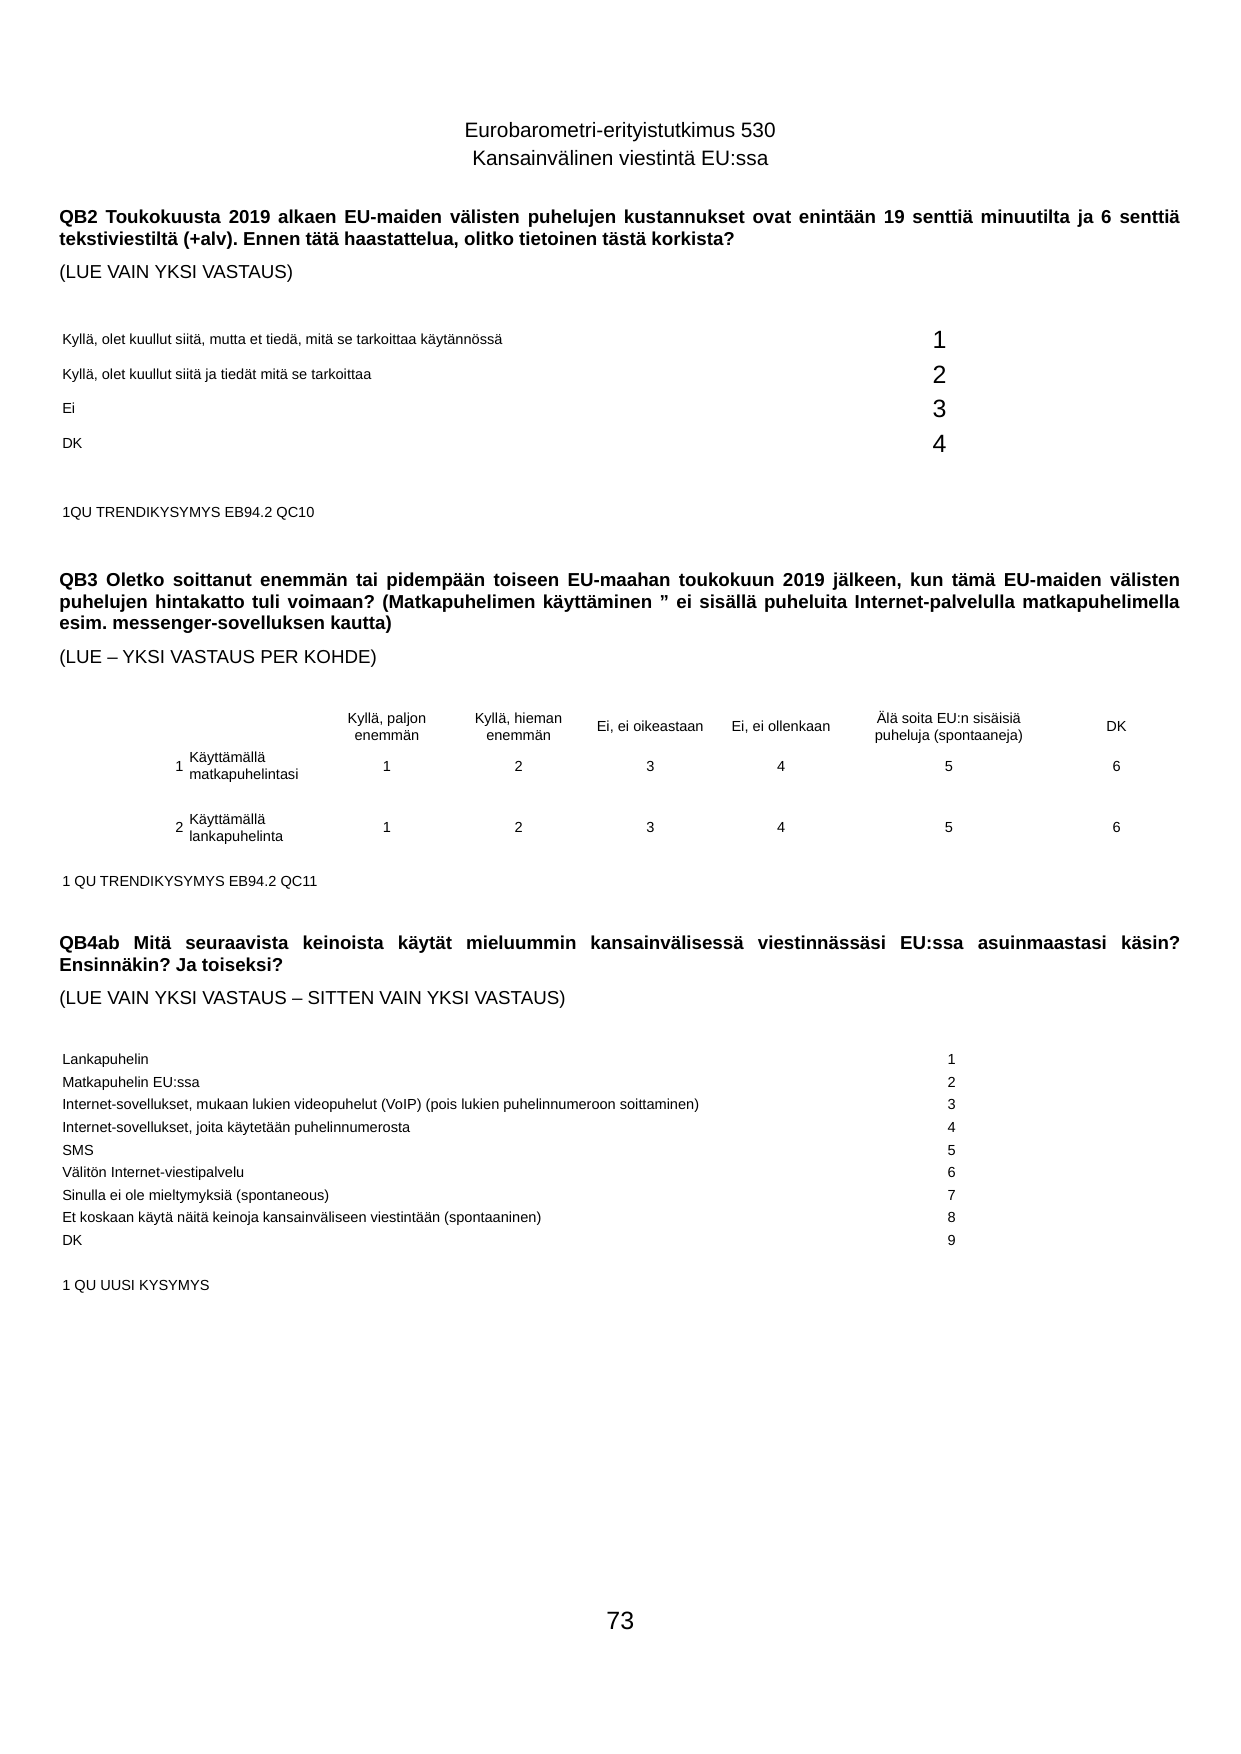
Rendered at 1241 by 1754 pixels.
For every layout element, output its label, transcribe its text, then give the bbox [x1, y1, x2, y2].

table_cell Internet-sovellukset, joita käytetään puhelinnumerosta [59, 1116, 819, 1138]
table_cell 6 [1052, 746, 1181, 785]
table_header Kyllä, paljon enemmän [321, 707, 452, 746]
table_cell [584, 847, 716, 870]
table_header Lankapuhelin [59, 1048, 819, 1070]
table_cell [846, 785, 1052, 808]
table_header 1 [810, 322, 949, 357]
text QB2 Toukokuusta 2019 alkaen EU-maiden välisten puhelujen kustannukset ovat enintään 19 senttiä minuutilta ja 6 senttiä tekstiviestiltä (+alv). Ennen tätä haastattelua, olitko tietoinen tästä korkista? [59, 206, 1181, 249]
table_header 1 [819, 1048, 958, 1070]
table_cell Kyllä, olet kuullut siitä ja tiedät mitä se tarkoittaa [59, 357, 809, 391]
table_cell Matkapuhelin EU:ssa [59, 1070, 819, 1093]
table_header Kyllä, olet kuullut siitä, mutta et tiedä, mitä se tarkoittaa käytännössä [59, 322, 809, 357]
text (LUE VAIN YKSI VASTAUS – SITTEN VAIN YKSI VASTAUS) [59, 987, 1181, 1008]
table_cell 1 [321, 808, 452, 847]
text QB4ab Mitä seuraavista keinoista käytät mieluummin kansainvälisessä viestinnässäsi EU:ssa asuinmaastasi käsin? Ensinnäkin? Ja toiseksi? [59, 932, 1181, 975]
table_cell [59, 1251, 819, 1274]
table_cell 1QU TRENDIKYSYMYS EB94.2 QC10 [59, 495, 809, 530]
table_cell [716, 870, 846, 892]
table_cell [584, 785, 716, 808]
table_cell [810, 461, 949, 495]
table_cell 2 [59, 808, 186, 847]
table_header [186, 707, 321, 746]
table_cell 8 [819, 1206, 958, 1229]
table_cell 9 [819, 1229, 958, 1251]
table_cell 2 [453, 746, 584, 785]
table_cell 6 [1052, 808, 1181, 847]
table_header Älä soita EU:n sisäisiä puheluja (spontaaneja) [846, 707, 1052, 746]
table_cell [59, 461, 809, 495]
table_cell 3 [819, 1093, 958, 1116]
table_cell [819, 1274, 958, 1296]
table_cell 1 [59, 746, 186, 785]
table_cell [321, 785, 452, 808]
table_cell [1052, 785, 1181, 808]
table_cell [846, 870, 1052, 892]
table_cell 1 [321, 746, 452, 785]
table_cell 4 [819, 1116, 958, 1138]
table_cell Et koskaan käytä näitä keinoja kansainväliseen viestintään (spontaaninen) [59, 1206, 819, 1229]
table_cell 1 QU TRENDIKYSYMYS EB94.2 QC11 [59, 870, 584, 892]
table_cell 6 [819, 1161, 958, 1183]
table_cell Välitön Internet-viestipalvelu [59, 1161, 819, 1183]
table_header DK [1052, 707, 1181, 746]
table_cell 5 [846, 808, 1052, 847]
table_cell 5 [846, 746, 1052, 785]
table_cell Käyttämällä lankapuhelinta [186, 808, 321, 847]
table_cell [819, 1251, 958, 1274]
table_cell [846, 847, 1052, 870]
table_cell Ei [59, 391, 809, 426]
text (LUE VAIN YKSI VASTAUS) [59, 261, 1181, 283]
text (LUE – YKSI VASTAUS PER KOHDE) [59, 646, 1181, 667]
table_header Ei, ei oikeastaan [584, 707, 716, 746]
table_cell [584, 870, 716, 892]
table_cell DK [59, 1229, 819, 1251]
table_header Kyllä, hieman enemmän [453, 707, 584, 746]
table_cell [810, 495, 949, 530]
table_cell 4 [716, 808, 846, 847]
table_cell Internet-sovellukset, mukaan lukien videopuhelut (VoIP) (pois lukien puhelinnumeroon soittaminen) [59, 1093, 819, 1116]
table_cell 1 QU UUSI KYSYMYS [59, 1274, 819, 1296]
table_cell [59, 785, 186, 808]
table_cell [186, 847, 321, 870]
table_cell 4 [810, 426, 949, 461]
table_cell 3 [584, 746, 716, 785]
table_cell 2 [810, 357, 949, 391]
table_cell 5 [819, 1138, 958, 1161]
table_cell [59, 847, 186, 870]
table_cell 3 [810, 391, 949, 426]
table_header [59, 707, 186, 746]
table_cell [1052, 870, 1181, 892]
table_cell 2 [819, 1070, 958, 1093]
table_cell DK [59, 426, 809, 461]
table_cell 7 [819, 1184, 958, 1206]
table_cell [716, 785, 846, 808]
table_cell SMS [59, 1138, 819, 1161]
table_cell 3 [584, 808, 716, 847]
table_cell Käyttämällä matkapuhelintasi [186, 746, 321, 785]
text QB3 Oletko soittanut enemmän tai pidempään toiseen EU-maahan toukokuun 2019 jälkeen, kun tämä EU-maiden välisten puhelujen hintakatto tuli voimaan? (Matkapuhelimen käyttäminen ” ei sisällä puheluita Internet-palvelulla matkapuhelimella esim. messenger-sovelluksen kautta) [59, 569, 1181, 634]
table_cell [321, 847, 452, 870]
table_cell [1052, 847, 1181, 870]
table_cell 4 [716, 746, 846, 785]
table_cell Sinulla ei ole mieltymyksiä (spontaneous) [59, 1184, 819, 1206]
table_cell [453, 847, 584, 870]
table_cell 2 [453, 808, 584, 847]
table_cell [453, 785, 584, 808]
table_header Ei, ei ollenkaan [716, 707, 846, 746]
table_cell [186, 785, 321, 808]
table_cell [716, 847, 846, 870]
